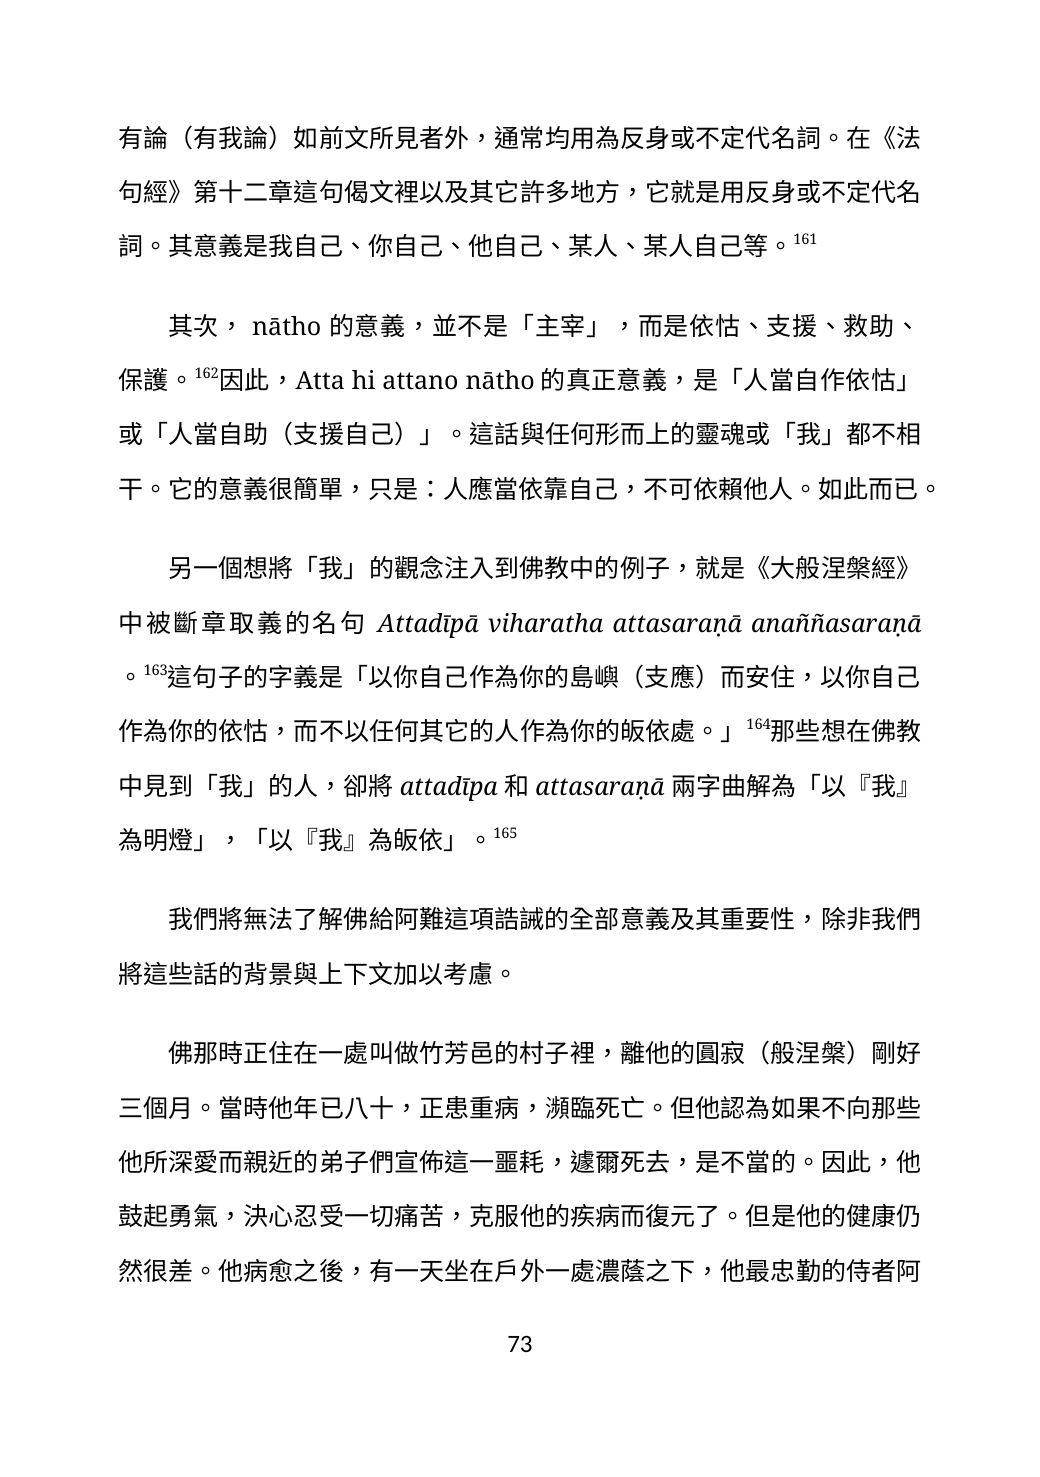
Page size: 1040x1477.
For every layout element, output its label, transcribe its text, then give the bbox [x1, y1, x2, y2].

text 其次， nātho 的意義，並不是「主宰」，而是依怙、支援、救助、保護。因此，Atta hi attano nātho的真正意義，是「人當自作依怙」或「人當自助（支援自己）」。這話與任何形而上的靈魂或「我」都不相干。它的意義很簡單，只是：人應當依靠自己，不可依賴他人。如此而已。 [118, 306, 921, 506]
text 我們將無法了解佛給阿難這項誥誡的全部意義及其重要性，除非我們將這些話的背景與上下文加以考慮。 [118, 900, 921, 991]
text 有論（有我論）如前文所見者外，通常均用為反身或不定代名詞。在《法句經》第十二章這句偈文裡以及其它許多地方，它就是用反身或不定代名詞。其意義是我自己、你自己、他自己、某人、某人自己等。 [118, 118, 921, 263]
text 另一個想將「我」的觀念注入到佛教中的例子，就是《大般涅槃經》中被斷章取義的名句 Attadīpā viharatha attasaraṇā anaññasaraṇā 。這句子的字義是「以你自己作為你的島嶼（支應）而安住，以你自己作為你的依怙，而不以任何其它的人作為你的皈依處。」那些想在佛教中見到「我」的人，卻將 attadīpa 和 attasaraṇā 兩字曲解為「以『我』為明燈」，「以『我』為皈依」。 [118, 549, 921, 857]
text 佛那時正住在一處叫做竹芳邑的村子裡，離他的圓寂（般涅槃）剛好三個月。當時他年已八十，正患重病，瀕臨死亡。但他認為如果不向那些他所深愛而親近的弟子們宣佈這一噩耗，遽爾死去，是不當的。因此，他鼓起勇氣，決心忍受一切痛苦，克服他的疾病而復元了。但是他的健康仍然很差。他病愈之後，有一天坐在戶外一處濃蔭之下，他最忠勤的侍者阿 [118, 1034, 921, 1287]
